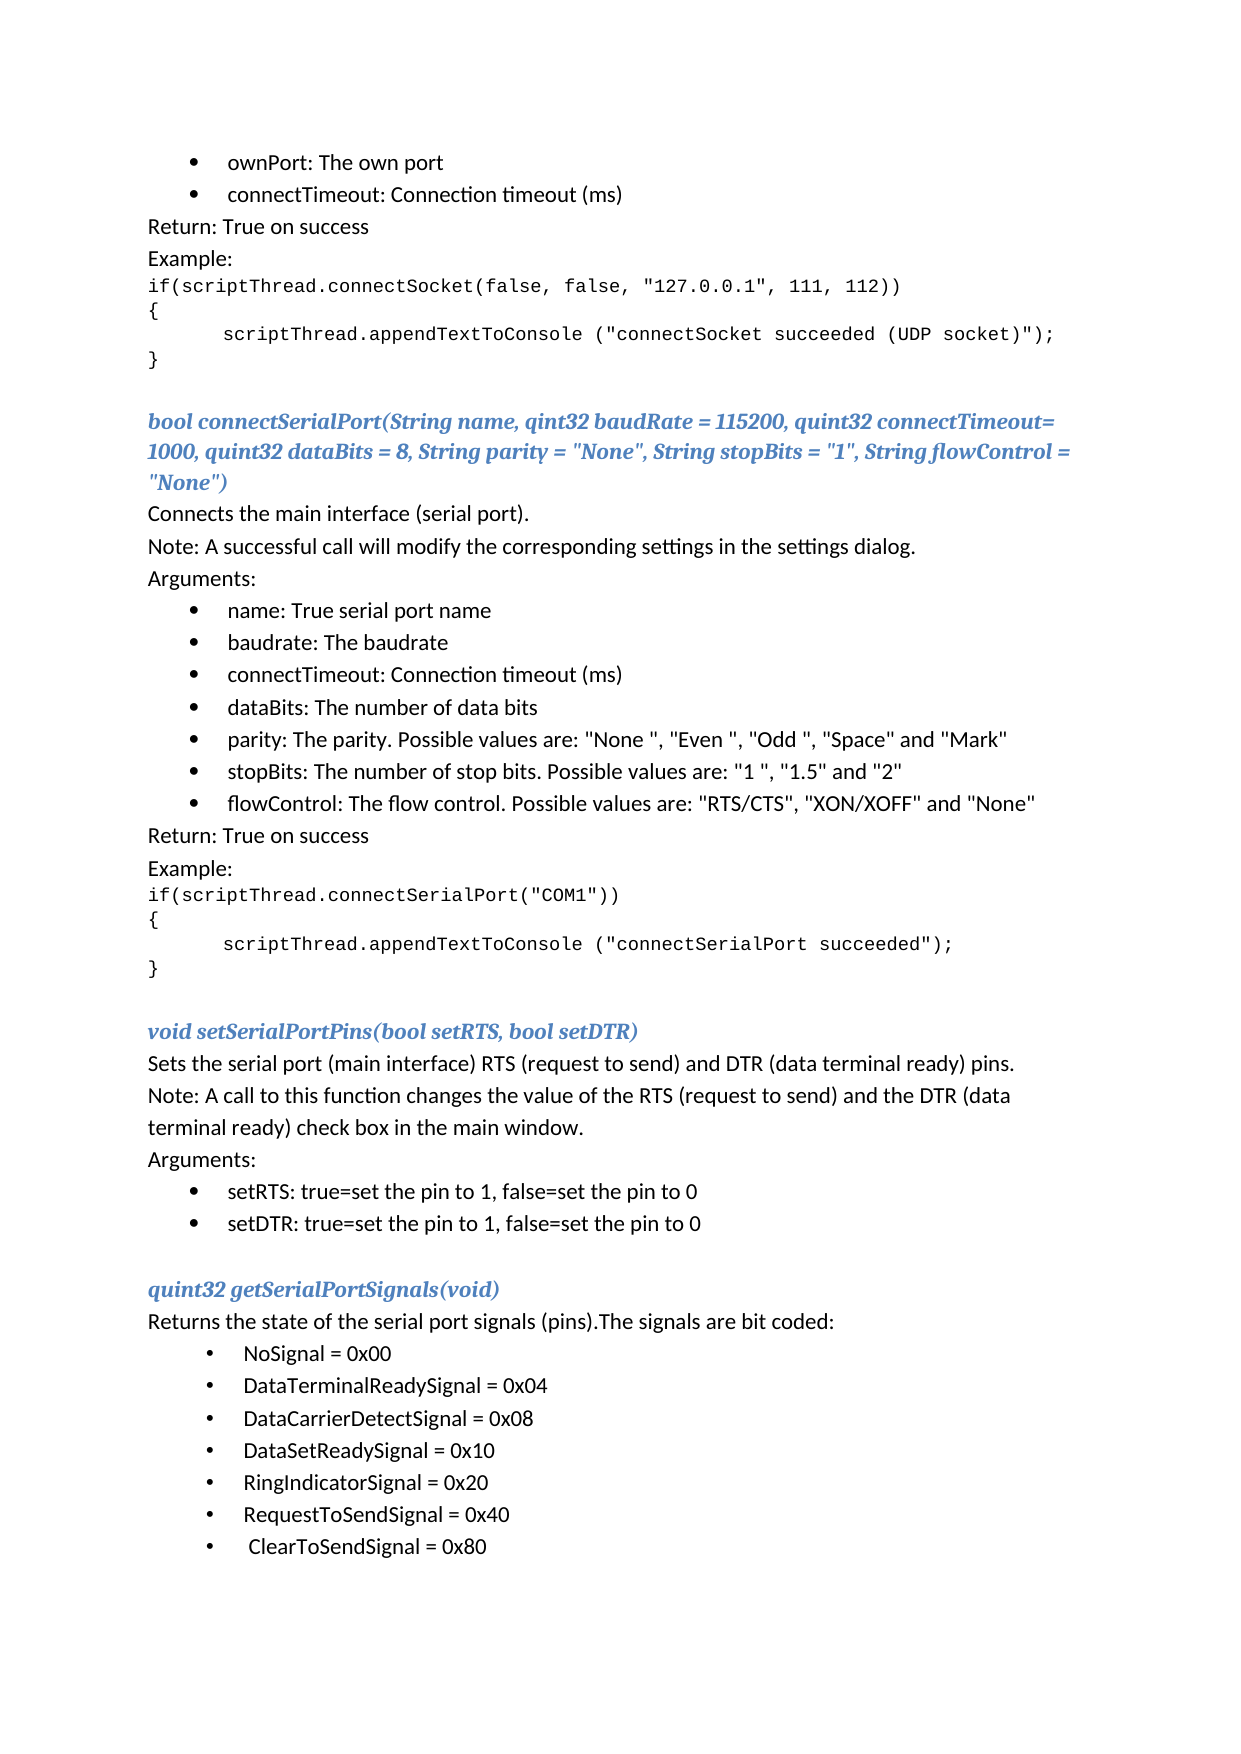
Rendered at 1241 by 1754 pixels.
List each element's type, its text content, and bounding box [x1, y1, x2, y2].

text Note: A call to this function changes the value of the RTS (request to send) and the DTR (data terminal ready) check box in the main window. [148, 1081, 1093, 1141]
list setRTS: true=set the pin to 1, false=set the pin to 0 [190, 1177, 1093, 1205]
list baudrate: The baudrate [190, 628, 1093, 656]
list DataCarrierDetectSignal = 0x08 [206, 1404, 1093, 1432]
list parity: The parity. Possible values are: "None ", "Even ", "Odd ", "Space" and "Mark" [190, 725, 1093, 753]
text { [148, 301, 1093, 322]
text if(scriptThread.connectSerialPort("COM1")) [148, 886, 1093, 907]
list name: True serial port name [190, 596, 1093, 624]
subtitle bool connectSerialPort(String name, qint32 baudRate = 115200, quint32 connectTimeout= 1000, quint32 dataBits = 8, String parity = "None", String stopBits = "1", String flowControl = "None") [148, 409, 1093, 496]
list ownPort: The own port [190, 148, 1093, 176]
list setDTR: true=set the pin to 1, false=set the pin to 0 [190, 1209, 1093, 1238]
text Arguments: [148, 1145, 1093, 1173]
text Connects the main interface (serial port). [148, 499, 1093, 528]
text } [148, 959, 1093, 980]
list ClearToSendSignal = 0x80 [206, 1532, 1093, 1560]
list connectTimeout: Connection timeout (ms) [190, 180, 1093, 208]
list Return: True on success [148, 212, 1093, 240]
list connectTimeout: Connection timeout (ms) [190, 661, 1093, 688]
list DataTerminalReadySignal = 0x04 [206, 1371, 1093, 1399]
list NoSignal = 0x00 [206, 1339, 1093, 1367]
text Example: [148, 854, 1093, 882]
list flowControl: The flow control. Possible values are: "RTS/CTS", "XON/XOFF" and "None" [190, 789, 1093, 817]
list RequestToSendSignal = 0x40 [206, 1500, 1093, 1528]
text scriptThread.appendTextToConsole ("connectSocket succeeded (UDP socket)"); [148, 325, 1093, 346]
text { [148, 910, 1093, 931]
subtitle void setSerialPortPins(bool setRTS, bool setDTR) [148, 1018, 1093, 1045]
text Note: A successful call will modify the corresponding settings in the settings dialog. [148, 532, 1093, 560]
list dataBits: The number of data bits [190, 693, 1093, 721]
text } [148, 349, 1093, 371]
text Sets the serial port (main interface) RTS (request to send) and DTR (data terminal ready) pins. [148, 1049, 1093, 1077]
list RingIndicatorSignal = 0x20 [206, 1468, 1093, 1496]
list stopBits: The number of stop bits. Possible values are: "1 ", "1.5" and "2" [190, 757, 1093, 785]
text Returns the state of the serial port signals (pins).The signals are bit coded: [148, 1307, 1093, 1335]
text scriptThread.appendTextToConsole ("connectSerialPort succeeded"); [148, 934, 1093, 956]
subtitle quint32 getSerialPortSignals(void) [148, 1277, 1093, 1303]
text Arguments: [148, 564, 1093, 592]
list DataSetReadySignal = 0x10 [206, 1436, 1093, 1464]
list Return: True on success [148, 821, 1093, 849]
text Example: [148, 244, 1093, 272]
text if(scriptThread.connectSocket(false, false, "127.0.0.1", 111, 112)) [148, 276, 1093, 298]
